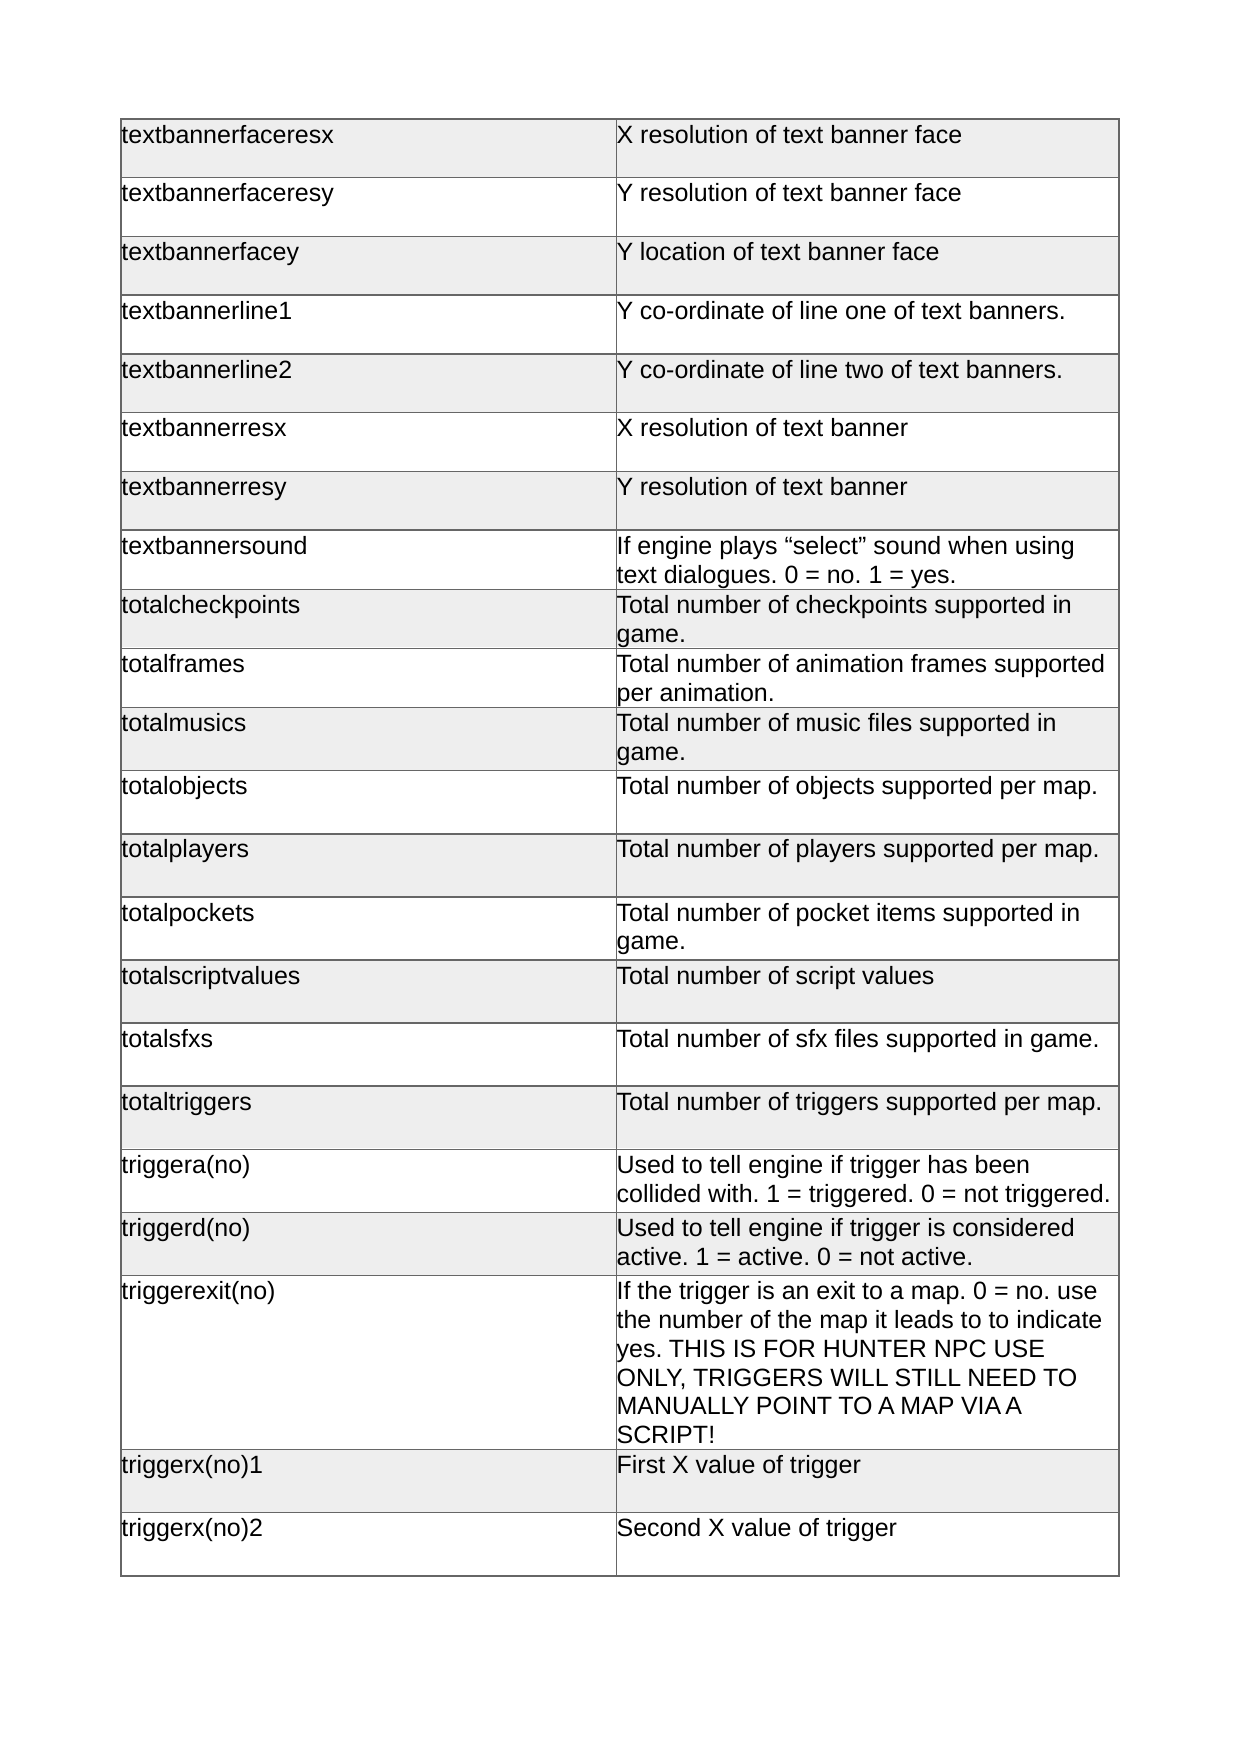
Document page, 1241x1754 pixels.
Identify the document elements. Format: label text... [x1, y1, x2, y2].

table_cell textbannerline1 [122, 296, 616, 353]
table_cell Total number of script values [617, 961, 1118, 1022]
table_cell totalframes [122, 649, 616, 707]
table_cell totalmusics [122, 708, 616, 770]
table_cell Second X value of trigger [617, 1513, 1118, 1575]
table_cell totaltriggers [122, 1087, 616, 1148]
table_cell Total number of animation frames supported per animation. [617, 649, 1118, 707]
table_cell textbannerresy [122, 472, 616, 529]
table_cell Used to tell engine if trigger has been collided with. 1 = triggered. 0 = not triggered. [617, 1150, 1118, 1212]
table_cell textbannerfaceresx [122, 120, 616, 177]
table_cell X resolution of text banner [617, 413, 1118, 471]
table_cell Total number of players supported per map. [617, 835, 1118, 896]
table_cell Total number of objects supported per map. [617, 771, 1118, 833]
table_cell triggera(no) [122, 1150, 616, 1212]
table_cell Y co-ordinate of line one of text banners. [617, 296, 1118, 353]
table_cell Used to tell engine if trigger is considered active. 1 = active. 0 = not active. [617, 1213, 1118, 1275]
table_cell totalscriptvalues [122, 961, 616, 1022]
table_cell textbannerline2 [122, 355, 616, 412]
table_cell totalsfxs [122, 1024, 616, 1085]
table_cell Total number of triggers supported per map. [617, 1087, 1118, 1148]
table_cell totalpockets [122, 898, 616, 959]
table_cell If engine plays “select” sound when using text dialogues. 0 = no. 1 = yes. [617, 531, 1118, 588]
table_cell totalobjects [122, 771, 616, 833]
table_cell triggerx(no)1 [122, 1450, 616, 1512]
table_cell Total number of pocket items supported in game. [617, 898, 1118, 959]
table_cell triggerd(no) [122, 1213, 616, 1275]
table_cell Y location of text banner face [617, 237, 1118, 294]
table_cell triggerexit(no) [122, 1276, 616, 1449]
table_cell Y resolution of text banner face [617, 178, 1118, 236]
table_cell Total number of sfx files supported in game. [617, 1024, 1118, 1085]
table_cell textbannerresx [122, 413, 616, 471]
table_cell Total number of checkpoints supported in game. [617, 590, 1118, 647]
table_cell Y resolution of text banner [617, 472, 1118, 529]
table_cell triggerx(no)2 [122, 1513, 616, 1575]
table_cell textbannerfaceresy [122, 178, 616, 236]
table_cell textbannerfacey [122, 237, 616, 294]
table_cell totalcheckpoints [122, 590, 616, 647]
table_cell If the trigger is an exit to a map. 0 = no. use the number of the map it leads to to indicate yes. THIS IS FOR HUNTER NPC USE ONLY, TRIGGERS WILL STILL NEED TO MANUALLY POINT TO A MAP VIA A SCRIPT! [617, 1276, 1118, 1449]
table_cell Y co-ordinate of line two of text banners. [617, 355, 1118, 412]
table_cell textbannersound [122, 531, 616, 588]
table_cell Total number of music files supported in game. [617, 708, 1118, 770]
table_cell First X value of trigger [617, 1450, 1118, 1512]
table_cell X resolution of text banner face [617, 120, 1118, 177]
table_cell totalplayers [122, 835, 616, 896]
